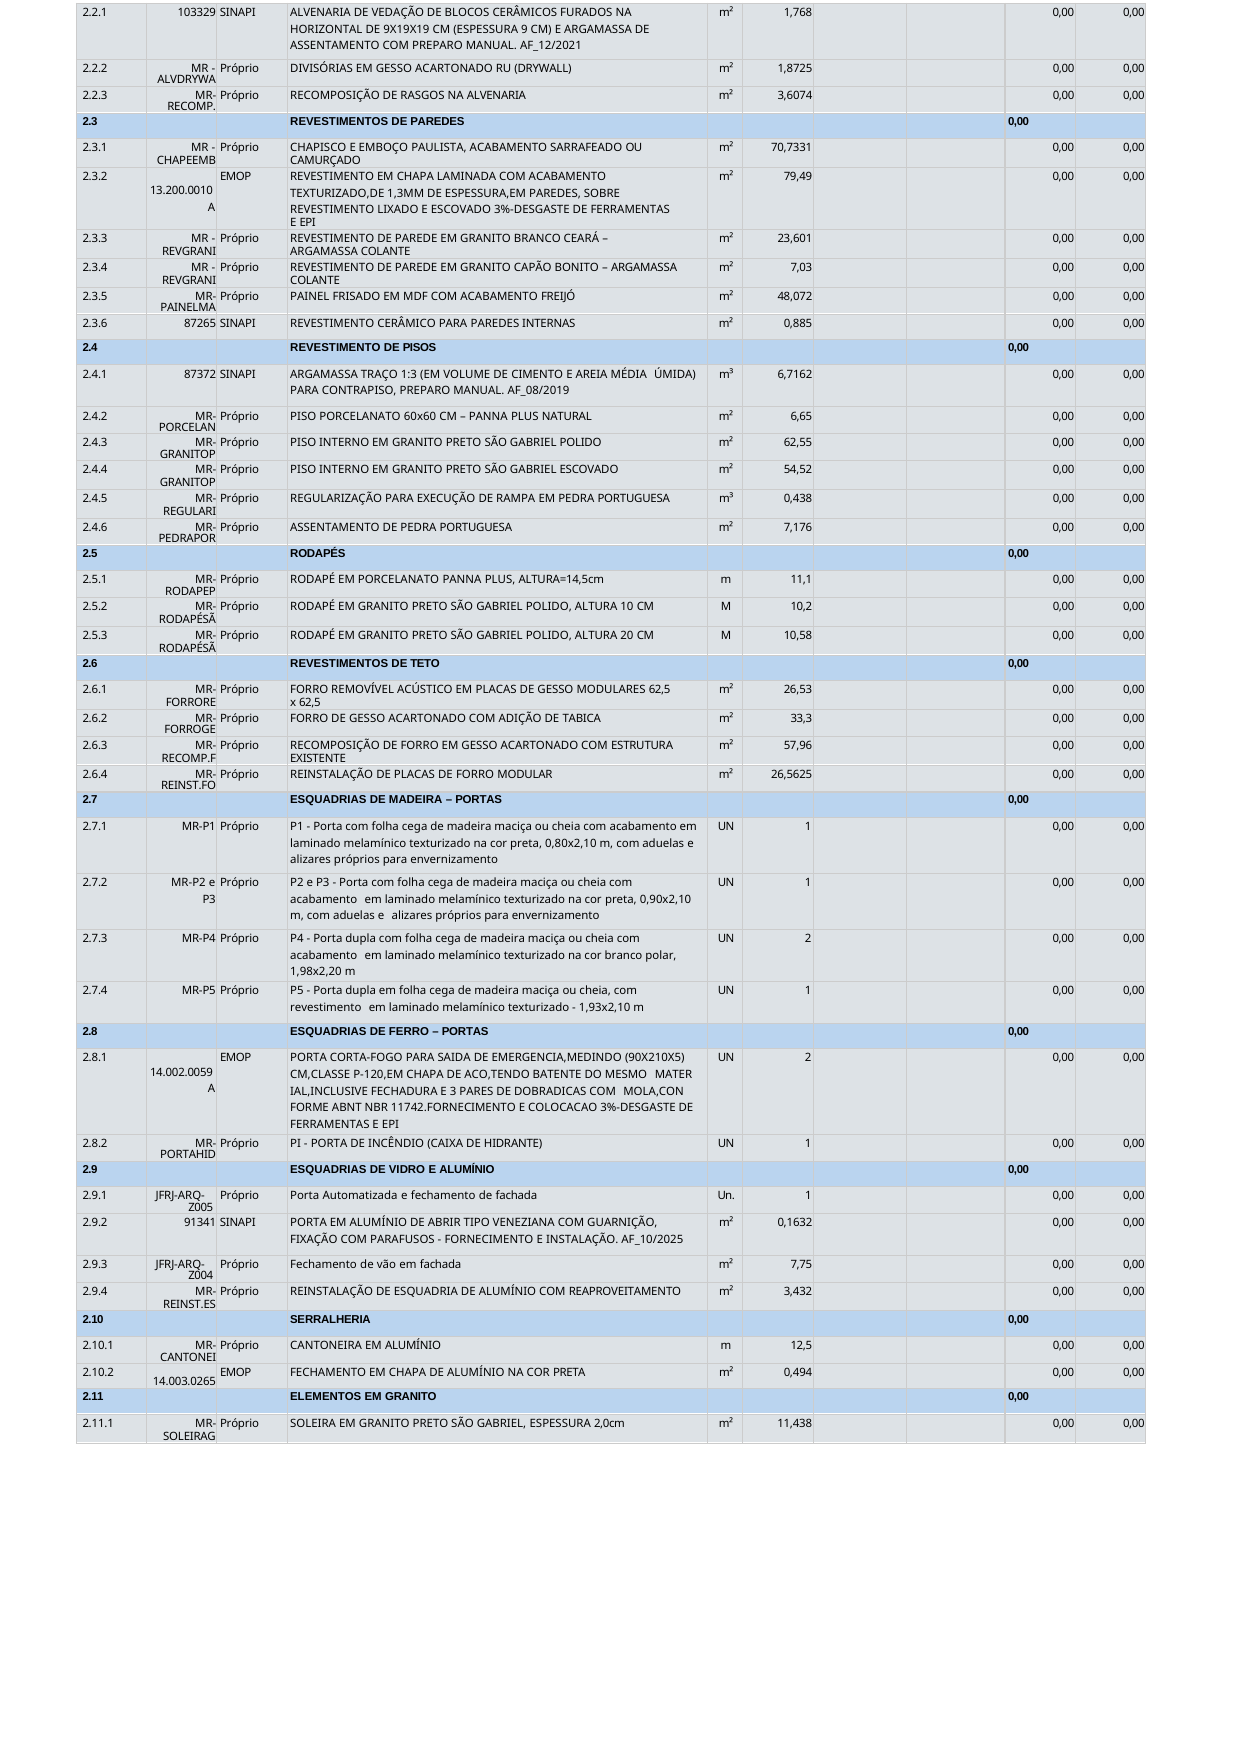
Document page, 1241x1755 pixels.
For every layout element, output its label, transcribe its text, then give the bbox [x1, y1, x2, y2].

table_cell [814, 1283, 906, 1310]
table_cell REVESTIMENTO DE PAREDE EM GRANITO BRANCO CEARÁ – ARGAMASSA COLANTE [288, 230, 707, 258]
table_cell m² [708, 434, 742, 460]
table_cell EMOP [217, 168, 287, 229]
table_cell 0,00 [1006, 656, 1075, 680]
table_cell 23,601 [743, 230, 813, 258]
table_cell [814, 60, 906, 86]
table_cell [814, 288, 906, 313]
table_cell 0,00 [1076, 230, 1145, 258]
table_cell [907, 1256, 1004, 1282]
table_cell [147, 114, 216, 138]
table_cell 87265 [147, 315, 216, 339]
table_cell RODAPÉ EM PORCELANATO PANNA PLUS, ALTURA=14,5cm [288, 571, 707, 597]
table_cell Porta Automatizada e fechamento de fachada [288, 1187, 707, 1213]
table_cell [907, 1337, 1004, 1363]
table_cell MR - REVGRANI [147, 259, 216, 287]
table_cell [814, 519, 906, 544]
table_cell P5 - Porta dupla em folha cega de madeira maciça ou cheia, com revestimento em laminado melamínico texturizado - 1,93x2,10 m [288, 982, 707, 1023]
table_cell 2.6.3 [77, 737, 146, 764]
table_cell 0,00 [1076, 627, 1145, 654]
table_cell 2.6 [77, 656, 146, 680]
table_cell [907, 874, 1004, 929]
table_cell [907, 766, 1004, 791]
table_cell [907, 546, 1004, 570]
table_cell Próprio [217, 519, 287, 544]
table_cell 87372 [147, 365, 216, 406]
table_cell 0,00 [1076, 288, 1145, 313]
table_cell m² [708, 407, 742, 433]
table_cell m [708, 571, 742, 597]
table_cell [907, 1389, 1004, 1413]
table_cell Próprio [217, 60, 287, 86]
table_cell P1 - Porta com folha cega de madeira maciça ou cheia com acabamento em laminado melamínico texturizado na cor preta, 0,80x2,10 m, com aduelas e alizares próprios para envernizamento [288, 818, 707, 873]
table_cell m² [708, 1283, 742, 1310]
table_cell 0,00 [1006, 1024, 1075, 1048]
table_cell m² [708, 288, 742, 313]
table_cell 2.2.3 [77, 87, 146, 112]
table_cell [814, 1311, 906, 1336]
table_cell 2.5 [77, 546, 146, 570]
table_cell Próprio [217, 139, 287, 167]
table_cell [907, 87, 1004, 112]
table_cell [907, 571, 1004, 597]
table_cell [814, 461, 906, 489]
table_cell [1076, 1311, 1145, 1336]
table_cell UN [708, 1049, 742, 1134]
table_cell 0,00 [1006, 230, 1075, 258]
table_cell 0,00 [1076, 571, 1145, 597]
table_cell [907, 365, 1004, 406]
table_cell 7,03 [743, 259, 813, 287]
table_cell 0,00 [1006, 365, 1075, 406]
table_cell [907, 656, 1004, 680]
table_cell [708, 546, 742, 570]
table_cell 2.3.4 [77, 259, 146, 287]
table_cell [217, 793, 287, 817]
table_cell [907, 407, 1004, 433]
table_cell m² [708, 60, 742, 86]
table_cell [907, 1364, 1004, 1388]
table_cell MR- CANTONEI [147, 1337, 216, 1363]
table_cell MR - CHAPEEMB [147, 139, 216, 167]
table_cell [907, 230, 1004, 258]
table_cell 2.5.2 [77, 598, 146, 626]
table_cell 2.5.3 [77, 627, 146, 654]
table_cell Próprio [217, 598, 287, 626]
table_cell 2.4 [77, 340, 146, 364]
table_cell 0,438 [743, 490, 813, 518]
table_cell PISO INTERNO EM GRANITO PRETO SÃO GABRIEL POLIDO [288, 434, 707, 460]
table_cell 2.6.2 [77, 710, 146, 736]
table_cell m³ [708, 365, 742, 406]
table_header [814, 4, 906, 59]
table_cell 2.7.4 [77, 982, 146, 1023]
table_cell Próprio [217, 982, 287, 1023]
table_header 0,00 [1006, 4, 1075, 59]
table_cell ELEMENTOS EM GRANITO [288, 1389, 707, 1413]
table_cell Próprio [217, 434, 287, 460]
table_cell PI - PORTA DE INCÊNDIO (CAIXA DE HIDRANTE) [288, 1135, 707, 1161]
table_cell Próprio [217, 407, 287, 433]
table_cell ESQUADRIAS DE MADEIRA – PORTAS [288, 793, 707, 817]
table_cell m [708, 1337, 742, 1363]
table_cell [814, 114, 906, 138]
table_cell [814, 930, 906, 981]
table_cell 0,00 [1006, 87, 1075, 112]
table_cell 0,00 [1006, 598, 1075, 626]
table_cell [1076, 1162, 1145, 1186]
table_cell 26,5625 [743, 766, 813, 791]
table_cell 57,96 [743, 737, 813, 764]
table_cell m² [708, 259, 742, 287]
table_cell [814, 1337, 906, 1363]
table_cell RECOMPOSIÇÃO DE FORRO EM GESSO ACARTONADO COM ESTRUTURA EXISTENTE [288, 737, 707, 764]
table_cell Próprio [217, 766, 287, 791]
table_cell 0,00 [1006, 60, 1075, 86]
table_cell [907, 1135, 1004, 1161]
table_cell 62,55 [743, 434, 813, 460]
table_cell 0,00 [1076, 434, 1145, 460]
table_cell [814, 315, 906, 339]
table_cell [1076, 114, 1145, 138]
table_cell [907, 1283, 1004, 1310]
table_cell 0,00 [1076, 519, 1145, 544]
table_cell 0,00 [1006, 874, 1075, 929]
table_cell [217, 340, 287, 364]
table_header 103329 [147, 4, 216, 59]
table_cell [1076, 1024, 1145, 1048]
table_cell 0,00 [1076, 1214, 1145, 1255]
table_cell [814, 1135, 906, 1161]
table_cell 2.7 [77, 793, 146, 817]
table_cell 0,00 [1076, 87, 1145, 112]
table_cell [814, 230, 906, 258]
table_cell [147, 1162, 216, 1186]
table_cell m² [708, 737, 742, 764]
table_cell 2.11 [77, 1389, 146, 1413]
table_cell 0,00 [1076, 490, 1145, 518]
table_cell [907, 288, 1004, 313]
table_cell [907, 1024, 1004, 1048]
table_cell Próprio [217, 259, 287, 287]
table_cell 13.200.0010 A [147, 168, 216, 229]
table_cell REINSTALAÇÃO DE ESQUADRIA DE ALUMÍNIO COM REAPROVEITAMENTO [288, 1283, 707, 1310]
table_cell 0,00 [1006, 1049, 1075, 1134]
table_cell 2.3.6 [77, 315, 146, 339]
table_cell 48,072 [743, 288, 813, 313]
table_cell 7,176 [743, 519, 813, 544]
table_cell Próprio [217, 571, 287, 597]
table_cell 2.5.1 [77, 571, 146, 597]
table_cell [814, 1256, 906, 1282]
table_cell 2.4.1 [77, 365, 146, 406]
table_cell MR- PEDRAPOR [147, 519, 216, 544]
table_cell [907, 168, 1004, 229]
table_cell 0,00 [1076, 461, 1145, 489]
table_cell m² [708, 1364, 742, 1388]
table_cell Próprio [217, 490, 287, 518]
table_cell P2 e P3 - Porta com folha cega de madeira maciça ou cheia com acabamento em laminado melamínico texturizado na cor preta, 0,90x2,10 m, com aduelas e alizares próprios para envernizamento [288, 874, 707, 929]
table_cell 0,00 [1076, 681, 1145, 709]
table_cell MR- PORTAHID [147, 1135, 216, 1161]
table_cell [814, 139, 906, 167]
table_cell 11,1 [743, 571, 813, 597]
table_cell [1076, 546, 1145, 570]
table_cell 0,00 [1006, 168, 1075, 229]
table_cell 0,00 [1006, 1187, 1075, 1213]
table_header 1,768 [743, 4, 813, 59]
table_cell [708, 114, 742, 138]
table_cell MR - REVGRANI [147, 230, 216, 258]
table_cell 0,00 [1006, 681, 1075, 709]
table_cell [907, 340, 1004, 364]
table_cell [743, 1024, 813, 1048]
table_cell 2.3.2 [77, 168, 146, 229]
table_cell [814, 87, 906, 112]
table_cell [907, 930, 1004, 981]
table_cell 2.2.2 [77, 60, 146, 86]
table_cell [147, 1024, 216, 1048]
table_cell [217, 546, 287, 570]
table_cell [907, 982, 1004, 1023]
table_cell [814, 627, 906, 654]
table_cell 0,00 [1006, 1311, 1075, 1336]
table_cell [907, 315, 1004, 339]
table_cell MR- GRANITOP [147, 461, 216, 489]
table_cell [814, 681, 906, 709]
table_cell MR- RECOMP.F [147, 737, 216, 764]
table_cell [814, 434, 906, 460]
table_cell ARGAMASSA TRAÇO 1:3 (EM VOLUME DE CIMENTO E AREIA MÉDIA ÚMIDA) PARA CONTRAPISO, PREPARO MANUAL. AF_08/2019 [288, 365, 707, 406]
table_cell P4 - Porta dupla com folha cega de madeira maciça ou cheia com acabamento em laminado melamínico texturizado na cor branco polar, 1,98x2,20 m [288, 930, 707, 981]
table_cell [907, 793, 1004, 817]
table_cell FORRO DE GESSO ACARTONADO COM ADIÇÃO DE TABICA [288, 710, 707, 736]
table_cell MR - ALVDRYWA [147, 60, 216, 86]
table_cell [743, 656, 813, 680]
table_cell [907, 519, 1004, 544]
table_cell m³ [708, 490, 742, 518]
table_cell 0,00 [1076, 1135, 1145, 1161]
table_cell 0,00 [1076, 930, 1145, 981]
table_cell 54,52 [743, 461, 813, 489]
table_cell MR- RODAPEP [147, 571, 216, 597]
table_cell 0,00 [1076, 737, 1145, 764]
table_cell REGULARIZAÇÃO PARA EXECUÇÃO DE RAMPA EM PEDRA PORTUGUESA [288, 490, 707, 518]
table_cell 2.3.3 [77, 230, 146, 258]
table_cell CANTONEIRA EM ALUMÍNIO [288, 1337, 707, 1363]
table_cell 11,438 [743, 1415, 813, 1442]
table_cell m² [708, 766, 742, 791]
table_cell MR-P1 [147, 818, 216, 873]
table_cell 2.4.2 [77, 407, 146, 433]
table_cell 1 [743, 982, 813, 1023]
table_cell m² [708, 87, 742, 112]
table_cell [907, 60, 1004, 86]
table_cell 0,00 [1006, 710, 1075, 736]
table_cell 0,00 [1006, 1364, 1075, 1388]
table_cell [147, 546, 216, 570]
table_cell 2.3.5 [77, 288, 146, 313]
table_cell 2.4.6 [77, 519, 146, 544]
table_cell ASSENTAMENTO DE PEDRA PORTUGUESA [288, 519, 707, 544]
table_cell [814, 407, 906, 433]
table_cell Próprio [217, 627, 287, 654]
table_cell 2.6.4 [77, 766, 146, 791]
table_cell [147, 340, 216, 364]
table_cell UN [708, 930, 742, 981]
table_cell [907, 1311, 1004, 1336]
table_cell 0,00 [1076, 365, 1145, 406]
table_cell Próprio [217, 710, 287, 736]
table_cell 0,00 [1006, 1135, 1075, 1161]
table_cell [814, 546, 906, 570]
table_cell 2.9.3 [77, 1256, 146, 1282]
table_cell [907, 818, 1004, 873]
table_cell [743, 340, 813, 364]
table_cell SINAPI [217, 365, 287, 406]
table_cell [147, 1389, 216, 1413]
table_cell 2.4.3 [77, 434, 146, 460]
table_cell [217, 114, 287, 138]
table_cell Próprio [217, 1135, 287, 1161]
table_cell 2.9.2 [77, 1214, 146, 1255]
table_cell Próprio [217, 1415, 287, 1442]
table_cell 0,00 [1076, 1256, 1145, 1282]
table_cell 0,00 [1006, 737, 1075, 764]
table_cell [743, 114, 813, 138]
table_cell 0,00 [1006, 139, 1075, 167]
table_cell Próprio [217, 288, 287, 313]
table_cell PORTA EM ALUMÍNIO DE ABRIR TIPO VENEZIANA COM GUARNIÇÃO, FIXAÇÃO COM PARAFUSOS - FORNECIMENTO E INSTALAÇÃO. AF_10/2025 [288, 1214, 707, 1255]
table_cell 2.10.2 [77, 1364, 146, 1388]
table_cell 0,00 [1006, 490, 1075, 518]
table_cell 2.3.1 [77, 139, 146, 167]
table_cell Próprio [217, 681, 287, 709]
table_cell 0,00 [1076, 1049, 1145, 1134]
table_cell [814, 656, 906, 680]
table_cell DIVISÓRIAS EM GESSO ACARTONADO RU (DRYWALL) [288, 60, 707, 86]
table_cell SINAPI [217, 1214, 287, 1255]
table_cell UN [708, 982, 742, 1023]
table_cell 1 [743, 874, 813, 929]
table_cell Próprio [217, 1187, 287, 1213]
table_cell [217, 656, 287, 680]
table_cell 0,00 [1076, 710, 1145, 736]
table_cell [217, 1162, 287, 1186]
table_cell 2.7.1 [77, 818, 146, 873]
table_cell 0,00 [1006, 1214, 1075, 1255]
table_cell SINAPI [217, 315, 287, 339]
table_cell Próprio [217, 1283, 287, 1310]
table_cell Próprio [217, 87, 287, 112]
table_cell MR- FORRORE [147, 681, 216, 709]
table_cell MR-P5 [147, 982, 216, 1023]
table_cell PISO INTERNO EM GRANITO PRETO SÃO GABRIEL ESCOVADO [288, 461, 707, 489]
table_cell [814, 766, 906, 791]
table_cell [814, 710, 906, 736]
table_cell [907, 259, 1004, 287]
table_cell 0,00 [1006, 1389, 1075, 1413]
table_cell 0,00 [1076, 874, 1145, 929]
table_cell [814, 1049, 906, 1134]
table_cell [907, 737, 1004, 764]
table_cell 0,00 [1006, 434, 1075, 460]
table_cell MR- REINST.FO [147, 766, 216, 791]
table_cell SOLEIRA EM GRANITO PRETO SÃO GABRIEL, ESPESSURA 2,0cm [288, 1415, 707, 1442]
table_cell [814, 1214, 906, 1255]
table_cell [814, 259, 906, 287]
table_cell REVESTIMENTO EM CHAPA LAMINADA COM ACABAMENTO TEXTURIZADO,DE 1,3MM DE ESPESSURA,EM PAREDES, SOBRE REVESTIMENTO LIXADO E ESCOVADO 3%-DESGASTE DE FERRAMENTAS E EPI [288, 168, 707, 229]
table_cell 2.10 [77, 1311, 146, 1336]
table_cell MR- FORROGE [147, 710, 216, 736]
table_cell [1076, 340, 1145, 364]
table_cell 0,00 [1006, 519, 1075, 544]
table_cell EMOP [217, 1049, 287, 1134]
table_cell m² [708, 1256, 742, 1282]
table_cell 2.9.1 [77, 1187, 146, 1213]
table_cell 0,00 [1006, 1256, 1075, 1282]
table_cell 1,8725 [743, 60, 813, 86]
table_cell REVESTIMENTO DE PISOS [288, 340, 707, 364]
table_cell m² [708, 1214, 742, 1255]
table_cell [907, 1187, 1004, 1213]
table_cell PISO PORCELANATO 60x60 CM – PANNA PLUS NATURAL [288, 407, 707, 433]
table_cell 7,75 [743, 1256, 813, 1282]
table_cell Fechamento de vão em fachada [288, 1256, 707, 1282]
table_cell 0,00 [1006, 627, 1075, 654]
table_cell 0,00 [1006, 407, 1075, 433]
table_cell 2.4.5 [77, 490, 146, 518]
table_cell [907, 114, 1004, 138]
table_cell ESQUADRIAS DE VIDRO E ALUMÍNIO [288, 1162, 707, 1186]
table_cell [708, 340, 742, 364]
table_cell MR- PORCELAN [147, 407, 216, 433]
table_cell [907, 627, 1004, 654]
table_cell 14.002.0059 A [147, 1049, 216, 1134]
table_cell [814, 490, 906, 518]
table_cell [814, 1024, 906, 1048]
table_cell MR- RODAPÉSÃ [147, 598, 216, 626]
table_cell [814, 818, 906, 873]
table_cell FECHAMENTO EM CHAPA DE ALUMÍNIO NA COR PRETA [288, 1364, 707, 1388]
table_cell m² [708, 168, 742, 229]
table_cell 1 [743, 1135, 813, 1161]
table_cell JFRJ-ARQ- Z004 [147, 1256, 216, 1282]
table_cell 0,00 [1076, 407, 1145, 433]
table_cell PORTA CORTA-FOGO PARA SAIDA DE EMERGENCIA,MEDINDO (90X210X5) CM,CLASSE P-120,EM CHAPA DE ACO,TENDO BATENTE DO MESMO MATER IAL,INCLUSIVE FECHADURA E 3 PARES DE DOBRADICAS COM MOLA,CON FORME ABNT NBR 11742.FORNECIMENTO E COLOCACAO 3%-DESGASTE DE FERRAMENTAS E EPI [288, 1049, 707, 1134]
table_cell 0,00 [1076, 1283, 1145, 1310]
table_cell 0,00 [1006, 1162, 1075, 1186]
table_header 2.2.1 [77, 4, 146, 59]
table_cell Próprio [217, 737, 287, 764]
table_cell Próprio [217, 930, 287, 981]
table_cell [708, 793, 742, 817]
table_cell Un. [708, 1187, 742, 1213]
table_cell 2.11.1 [77, 1415, 146, 1442]
table_cell MR- SOLEIRAG [147, 1415, 216, 1442]
table_cell Próprio [217, 461, 287, 489]
table_cell 0,885 [743, 315, 813, 339]
table_cell 0,494 [743, 1364, 813, 1388]
table_cell M [708, 598, 742, 626]
table_cell 0,00 [1076, 1337, 1145, 1363]
table_cell Próprio [217, 1337, 287, 1363]
table_cell [814, 598, 906, 626]
table_cell [907, 434, 1004, 460]
table_cell 3,432 [743, 1283, 813, 1310]
table_cell [743, 1162, 813, 1186]
table_cell [147, 1311, 216, 1336]
table_cell 0,00 [1076, 259, 1145, 287]
table_cell 0,00 [1006, 766, 1075, 791]
table_cell [907, 598, 1004, 626]
table_cell MR- PAINELMA [147, 288, 216, 313]
table_cell 2.3 [77, 114, 146, 138]
table_cell REVESTIMENTOS DE TETO [288, 656, 707, 680]
table_cell [814, 340, 906, 364]
table_cell 0,00 [1006, 1415, 1075, 1442]
table_cell 0,00 [1006, 288, 1075, 313]
table_cell [1076, 1389, 1145, 1413]
table_cell CHAPISCO E EMBOÇO PAULISTA, ACABAMENTO SARRAFEADO OU CAMURÇADO [288, 139, 707, 167]
table_cell REVESTIMENTO DE PAREDE EM GRANITO CAPÃO BONITO – ARGAMASSA COLANTE [288, 259, 707, 287]
table_cell [814, 1389, 906, 1413]
table_cell 79,49 [743, 168, 813, 229]
table_cell [907, 1162, 1004, 1186]
table_cell [814, 168, 906, 229]
table_cell [907, 710, 1004, 736]
table_cell [708, 656, 742, 680]
table_cell [814, 982, 906, 1023]
table_cell ESQUADRIAS DE FERRO – PORTAS [288, 1024, 707, 1048]
table_cell [743, 1311, 813, 1336]
table_cell [217, 1024, 287, 1048]
table_cell 0,00 [1006, 930, 1075, 981]
table_cell [1076, 656, 1145, 680]
table_cell 0,00 [1006, 461, 1075, 489]
table_cell 6,7162 [743, 365, 813, 406]
table_cell 6,65 [743, 407, 813, 433]
table_header ALVENARIA DE VEDAÇÃO DE BLOCOS CERÂMICOS FURADOS NA HORIZONTAL DE 9X19X19 CM (ESPESSURA 9 CM) E ARGAMASSA DE ASSENTAMENTO COM PREPARO MANUAL. AF_12/2021 [288, 4, 707, 59]
table_cell 0,00 [1076, 766, 1145, 791]
table_cell FORRO REMOVÍVEL ACÚSTICO EM PLACAS DE GESSO MODULARES 62,5 x 62,5 [288, 681, 707, 709]
table_cell 26,53 [743, 681, 813, 709]
table_cell [743, 546, 813, 570]
table_cell [907, 139, 1004, 167]
table_cell UN [708, 1135, 742, 1161]
table_cell [814, 1415, 906, 1442]
table_cell 0,00 [1076, 1415, 1145, 1442]
table_cell m² [708, 461, 742, 489]
table_cell EMOP [217, 1364, 287, 1388]
table_cell [907, 461, 1004, 489]
table_cell [814, 1187, 906, 1213]
table_cell MR- RECOMP. [147, 87, 216, 112]
table_cell 0,00 [1006, 793, 1075, 817]
table_cell Próprio [217, 1256, 287, 1282]
table_cell MR-P2 e P3 [147, 874, 216, 929]
table_cell 0,00 [1006, 315, 1075, 339]
table_cell [907, 490, 1004, 518]
table_cell 10,2 [743, 598, 813, 626]
table_cell 33,3 [743, 710, 813, 736]
table_cell 0,00 [1076, 139, 1145, 167]
table_cell 0,00 [1076, 818, 1145, 873]
table_cell 2.8.1 [77, 1049, 146, 1134]
table_cell [814, 365, 906, 406]
table_cell m² [708, 681, 742, 709]
table_cell 0,00 [1076, 1187, 1145, 1213]
table_cell REINSTALAÇÃO DE PLACAS DE FORRO MODULAR [288, 766, 707, 791]
table_cell 0,00 [1076, 1364, 1145, 1388]
table_cell MR- REGULARI [147, 490, 216, 518]
table_cell 10,58 [743, 627, 813, 654]
table_cell JFRJ-ARQ- Z005 [147, 1187, 216, 1213]
table_cell 0,00 [1076, 315, 1145, 339]
table_header 0,00 [1076, 4, 1145, 59]
table_cell [708, 1162, 742, 1186]
table_cell REVESTIMENTOS DE PAREDES [288, 114, 707, 138]
table_cell [217, 1389, 287, 1413]
table_cell Próprio [217, 230, 287, 258]
table_cell 70,7331 [743, 139, 813, 167]
table_cell 2 [743, 1049, 813, 1134]
table_cell m² [708, 315, 742, 339]
table_cell RODAPÉ EM GRANITO PRETO SÃO GABRIEL POLIDO, ALTURA 20 CM [288, 627, 707, 654]
table_cell [217, 1311, 287, 1336]
table_cell [814, 737, 906, 764]
table_cell 2.9.4 [77, 1283, 146, 1310]
table_cell RECOMPOSIÇÃO DE RASGOS NA ALVENARIA [288, 87, 707, 112]
table_header SINAPI [217, 4, 287, 59]
table_cell [907, 1214, 1004, 1255]
table_cell M [708, 627, 742, 654]
table_cell MR- RODAPÉSÃ [147, 627, 216, 654]
table_cell [708, 1024, 742, 1048]
table_cell 0,00 [1006, 982, 1075, 1023]
table_cell 0,00 [1076, 982, 1145, 1023]
table_cell MR-P4 [147, 930, 216, 981]
table_cell 0,00 [1076, 60, 1145, 86]
table_cell [147, 793, 216, 817]
table_header [907, 4, 1004, 59]
table_cell [907, 681, 1004, 709]
table_cell m² [708, 519, 742, 544]
table_cell 2.9 [77, 1162, 146, 1186]
table_cell m² [708, 230, 742, 258]
table_cell 0,00 [1006, 571, 1075, 597]
table_cell 2 [743, 930, 813, 981]
table_cell [907, 1415, 1004, 1442]
table_cell 2.6.1 [77, 681, 146, 709]
table_cell 12,5 [743, 1337, 813, 1363]
table_cell 1 [743, 1187, 813, 1213]
table_cell [814, 874, 906, 929]
table_cell m² [708, 1415, 742, 1442]
table_cell [743, 1389, 813, 1413]
table_cell 1 [743, 818, 813, 873]
table_cell 2.8 [77, 1024, 146, 1048]
table_cell 0,00 [1006, 1283, 1075, 1310]
table_cell 2.7.2 [77, 874, 146, 929]
table_cell 0,00 [1006, 1337, 1075, 1363]
table_cell [743, 793, 813, 817]
table_cell RODAPÉS [288, 546, 707, 570]
table_cell MR- GRANITOP [147, 434, 216, 460]
table_cell [814, 571, 906, 597]
table_cell m² [708, 710, 742, 736]
table_cell [907, 1049, 1004, 1134]
table_cell [708, 1389, 742, 1413]
table_cell 2.7.3 [77, 930, 146, 981]
table_cell m² [708, 139, 742, 167]
table_cell 0,00 [1076, 168, 1145, 229]
table_cell 2.4.4 [77, 461, 146, 489]
table_cell UN [708, 874, 742, 929]
table_cell [814, 1162, 906, 1186]
table_cell REVESTIMENTO CERÂMICO PARA PAREDES INTERNAS [288, 315, 707, 339]
table_cell SERRALHERIA [288, 1311, 707, 1336]
table_cell Próprio [217, 874, 287, 929]
table_cell UN [708, 818, 742, 873]
table_cell [147, 656, 216, 680]
table_header m² [708, 4, 742, 59]
table_cell [1076, 793, 1145, 817]
table_cell 0,00 [1076, 598, 1145, 626]
table_cell 2.10.1 [77, 1337, 146, 1363]
table_cell 91341 [147, 1214, 216, 1255]
table_cell MR- REINST.ES [147, 1283, 216, 1310]
table_cell 0,00 [1006, 818, 1075, 873]
table_cell RODAPÉ EM GRANITO PRETO SÃO GABRIEL POLIDO, ALTURA 10 CM [288, 598, 707, 626]
table_cell [814, 793, 906, 817]
table_cell 14.003.0265 [147, 1364, 216, 1388]
table_cell 0,00 [1006, 114, 1075, 138]
table_cell PAINEL FRISADO EM MDF COM ACABAMENTO FREIJÓ [288, 288, 707, 313]
table_cell Próprio [217, 818, 287, 873]
table_cell [708, 1311, 742, 1336]
table_cell 3,6074 [743, 87, 813, 112]
table_cell 0,1632 [743, 1214, 813, 1255]
table_cell 2.8.2 [77, 1135, 146, 1161]
table_cell 0,00 [1006, 340, 1075, 364]
table_cell [814, 1364, 906, 1388]
table_cell 0,00 [1006, 546, 1075, 570]
table_cell 0,00 [1006, 259, 1075, 287]
